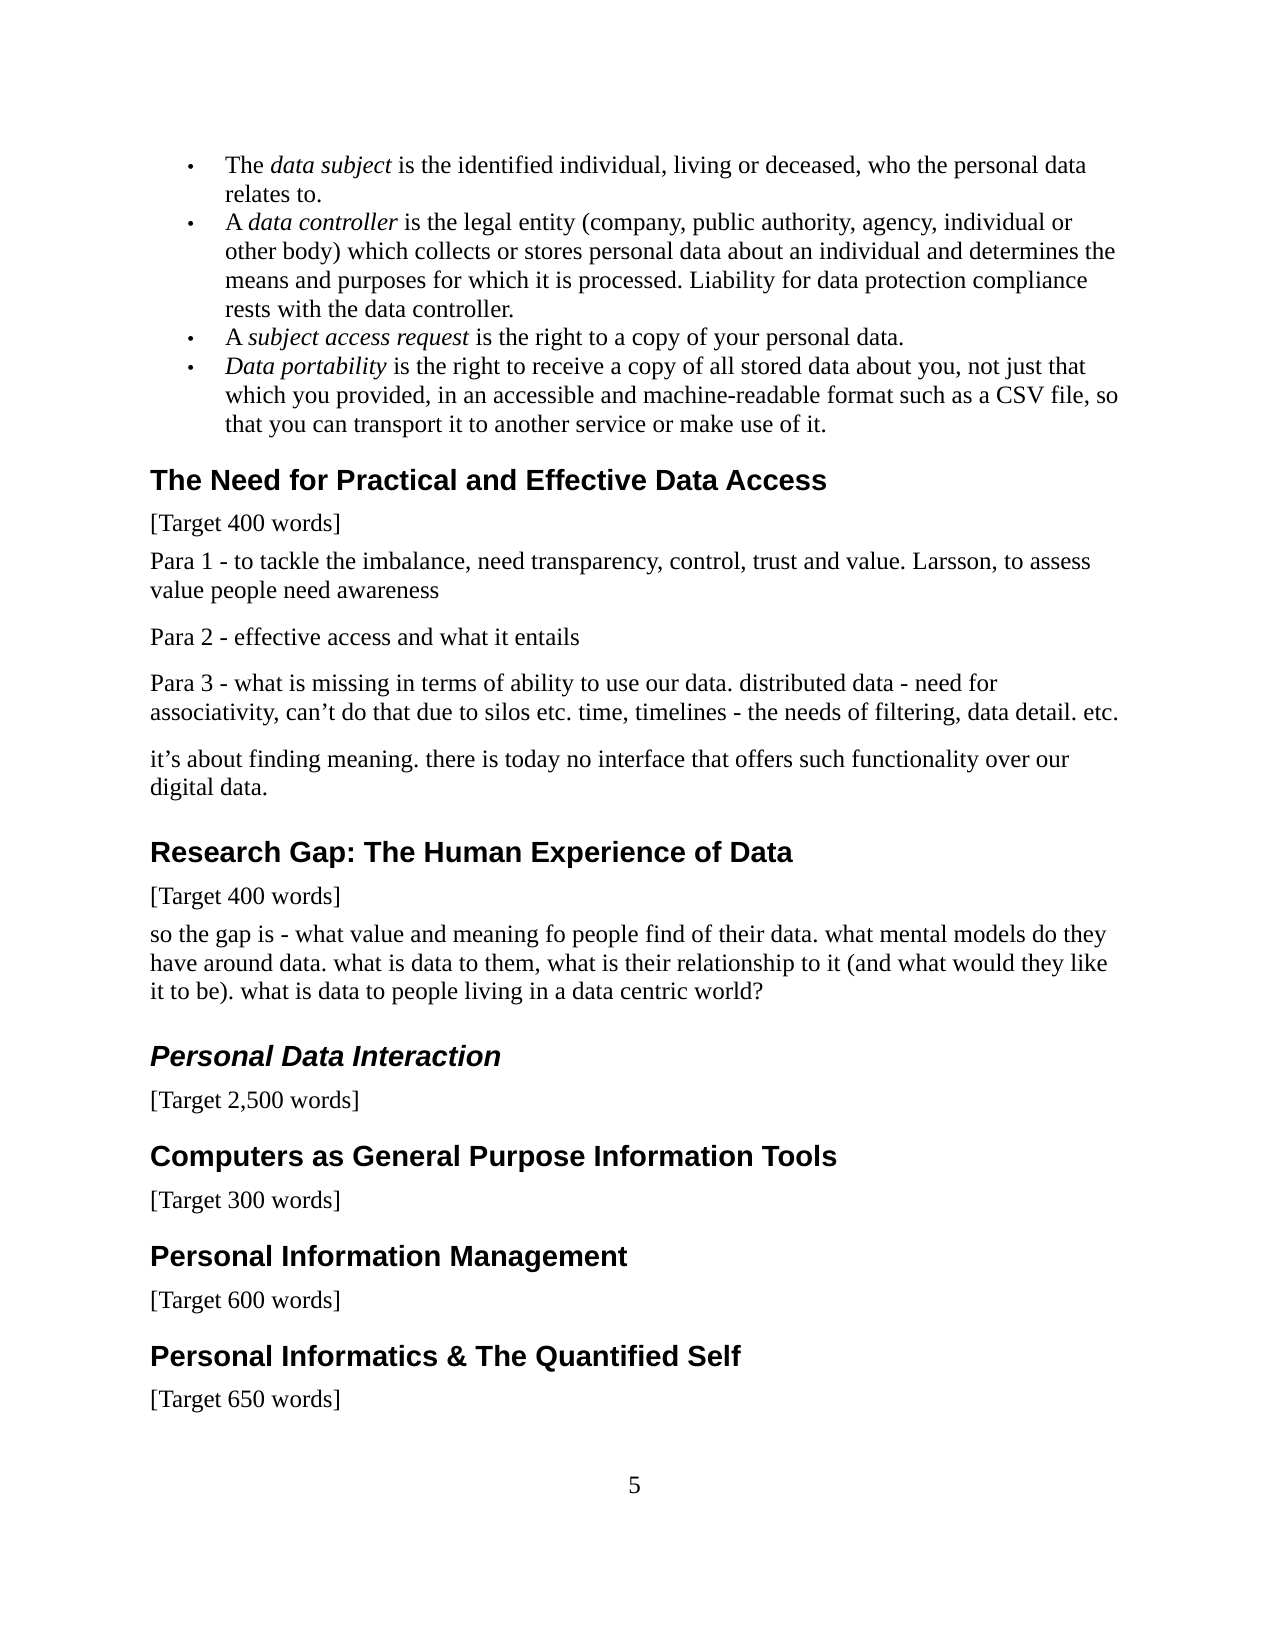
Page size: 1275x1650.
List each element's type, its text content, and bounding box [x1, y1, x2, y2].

text [Target 600 words] [150, 1285, 1125, 1313]
subtitle Research Gap: The Human Experience of Data [150, 835, 1125, 869]
list The data subject is the identified individual, living or deceased, who the personal data relates to. [187, 150, 1125, 207]
list A subject access request is the right to a copy of your personal data. [187, 322, 1125, 351]
subtitle Computers as General Purpose Information Tools [150, 1139, 1125, 1172]
subtitle Personal Data Interaction [150, 1039, 1125, 1073]
subtitle Personal Informatics & The Quantified Self [150, 1338, 1125, 1372]
text [Target 2,500 words] [150, 1085, 1125, 1114]
text [Target 400 words] [150, 508, 1125, 537]
text Para 3 - what is missing in terms of ability to use our data. distributed data - need for associativity, can’t do that due to silos etc. time, timelines - the needs of filtering, data detail. etc. [150, 668, 1125, 726]
text [Target 400 words] [150, 881, 1125, 910]
text Para 1 - to tackle the imbalance, need transparency, control, trust and value. Larsson, to assess value people need awareness [150, 546, 1125, 604]
list Data portability is the right to receive a copy of all stored data about you, not just that which you provided, in an accessible and machine-readable format such as a CSV file, so that you can transport it to another service or make use of it. [187, 351, 1125, 437]
subtitle Personal Information Management [150, 1239, 1125, 1272]
subtitle The Need for Practical and Effective Data Access [150, 462, 1125, 496]
text it’s about finding meaning. there is today no interface that offers such functionality over our digital data. [150, 744, 1125, 801]
text [Target 300 words] [150, 1185, 1125, 1214]
text Para 2 - effective access and what it entails [150, 622, 1125, 650]
text [Target 650 words] [150, 1384, 1125, 1413]
list A data controller is the legal entity (company, public authority, agency, individual or other body) which collects or stores personal data about an individual and determines the means and purposes for which it is processed. Liability for data protection compliance rests with the data controller. [187, 207, 1125, 322]
text so the gap is - what value and meaning fo people find of their data. what mental models do they have around data. what is data to them, what is their relationship to it (and what would they like it to be). what is data to people living in a data centric world? [150, 919, 1125, 1005]
